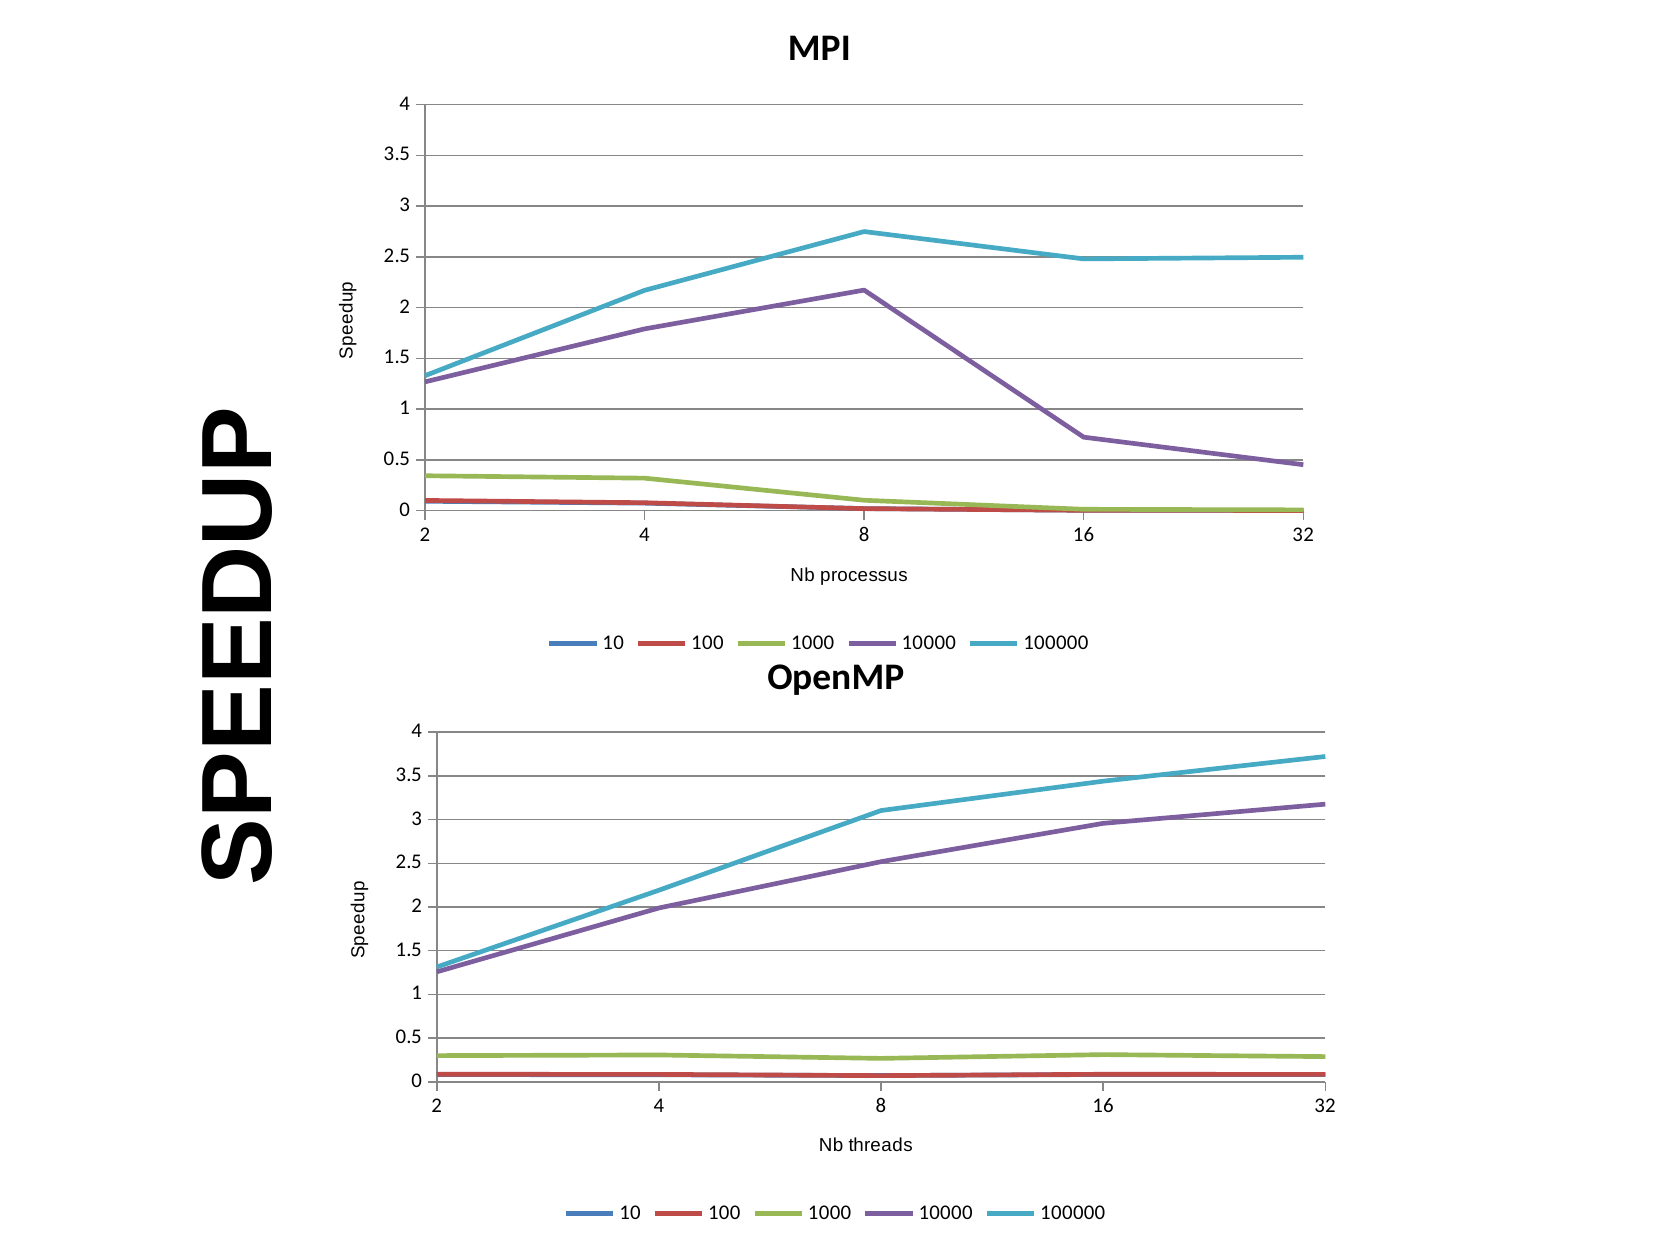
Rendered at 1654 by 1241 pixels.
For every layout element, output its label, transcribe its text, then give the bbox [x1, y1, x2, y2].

chart [303, 0, 1358, 1231]
text_box SPEEDUP [173, 392, 301, 901]
